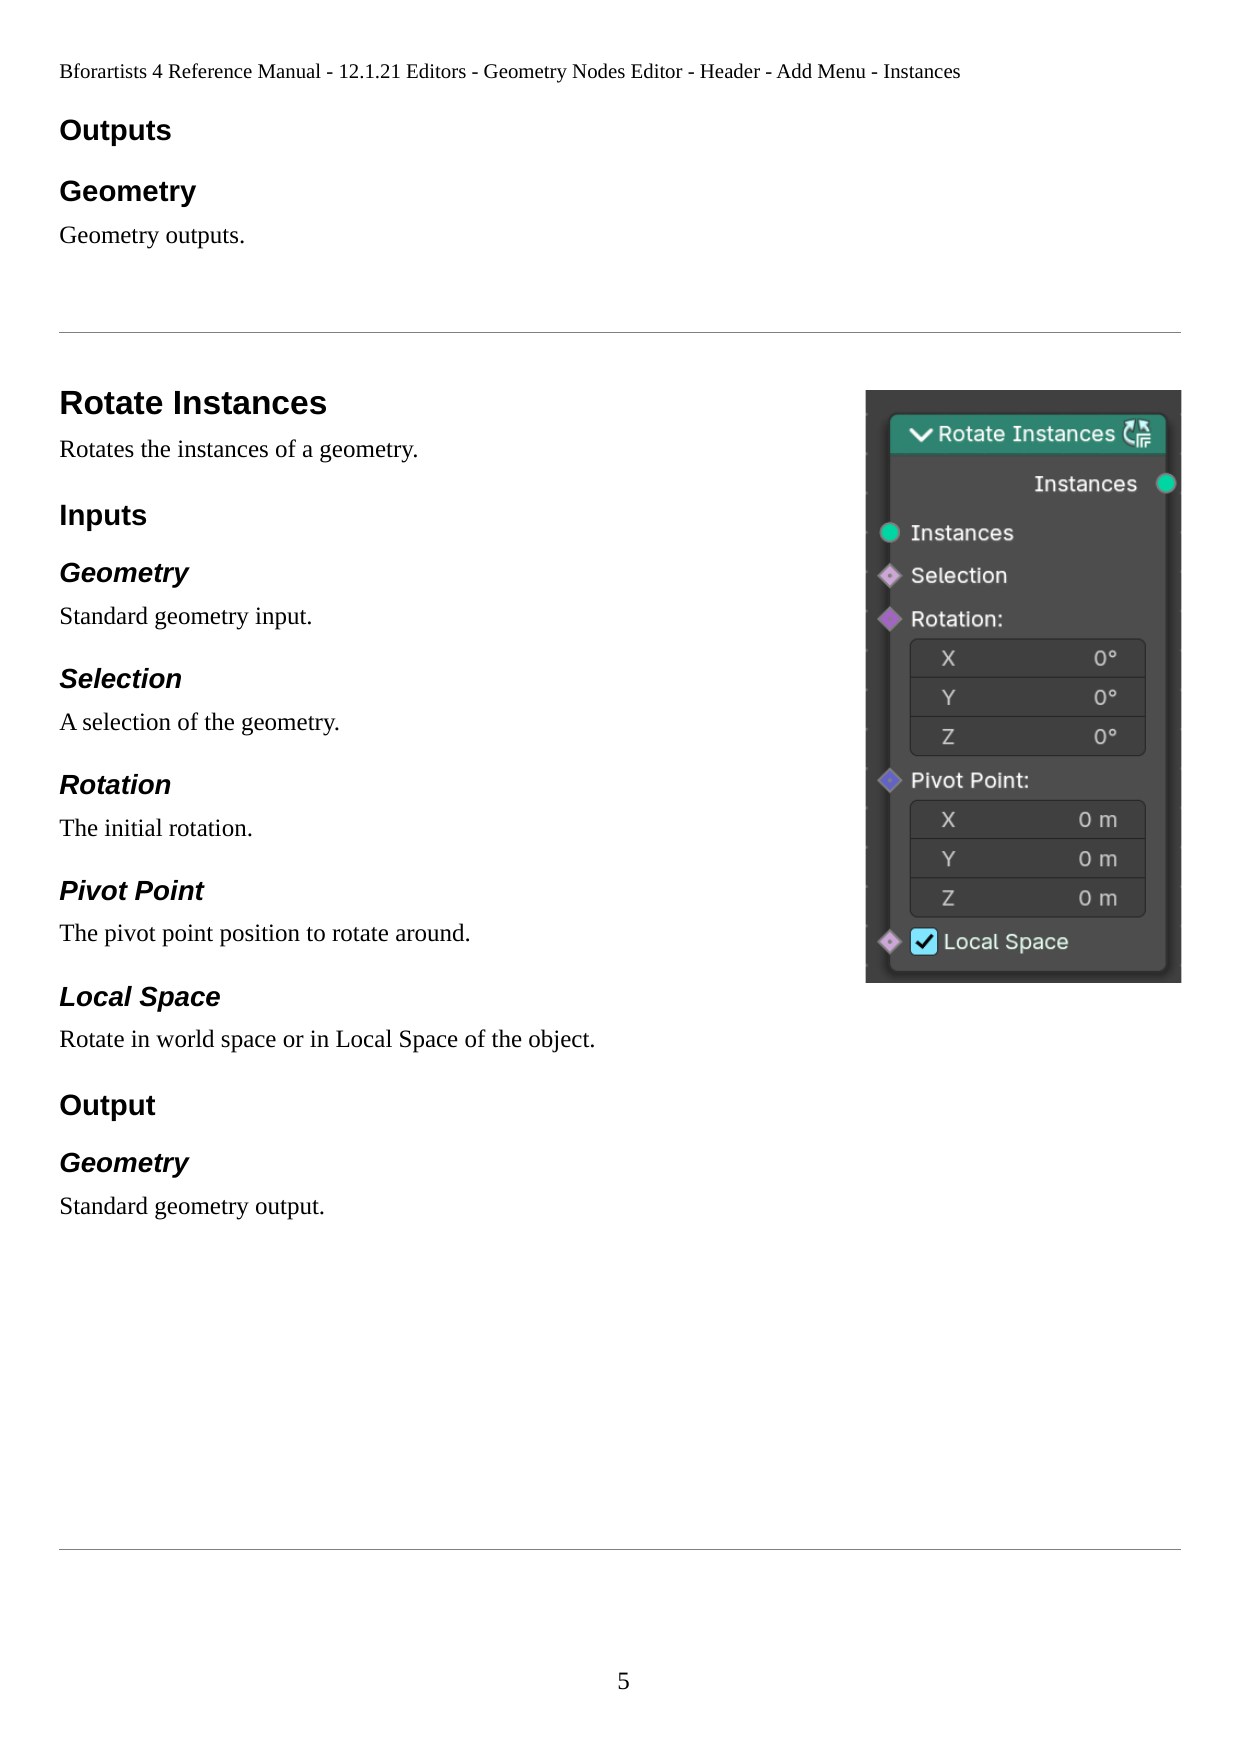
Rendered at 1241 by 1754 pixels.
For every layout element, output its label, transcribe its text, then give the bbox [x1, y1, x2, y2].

subtitle Geometry [59, 173, 1181, 207]
subtitle Inputs [59, 498, 865, 531]
text Geometry outputs. [59, 220, 1181, 248]
text Rotates the instances of a geometry. [59, 434, 865, 463]
subtitle Geometry [59, 556, 865, 588]
subtitle Selection [59, 662, 865, 694]
text Standard geometry input. [59, 601, 865, 629]
subtitle Rotation [59, 768, 865, 800]
subtitle Output [59, 1088, 1181, 1122]
picture [865, 390, 1182, 983]
subtitle Rotate Instances [59, 383, 1181, 421]
text The initial rotation. [59, 813, 865, 841]
subtitle Local Space [59, 980, 1181, 1012]
text Rotate in world space or in Local Space of the object. [59, 1024, 1181, 1053]
text Standard geometry output. [59, 1191, 1181, 1220]
text The pivot point position to rotate around. [59, 918, 865, 947]
subtitle Pivot Point [59, 874, 865, 906]
subtitle Geometry [59, 1147, 1181, 1179]
text A selection of the geometry. [59, 707, 865, 735]
subtitle Outputs [59, 113, 1181, 146]
